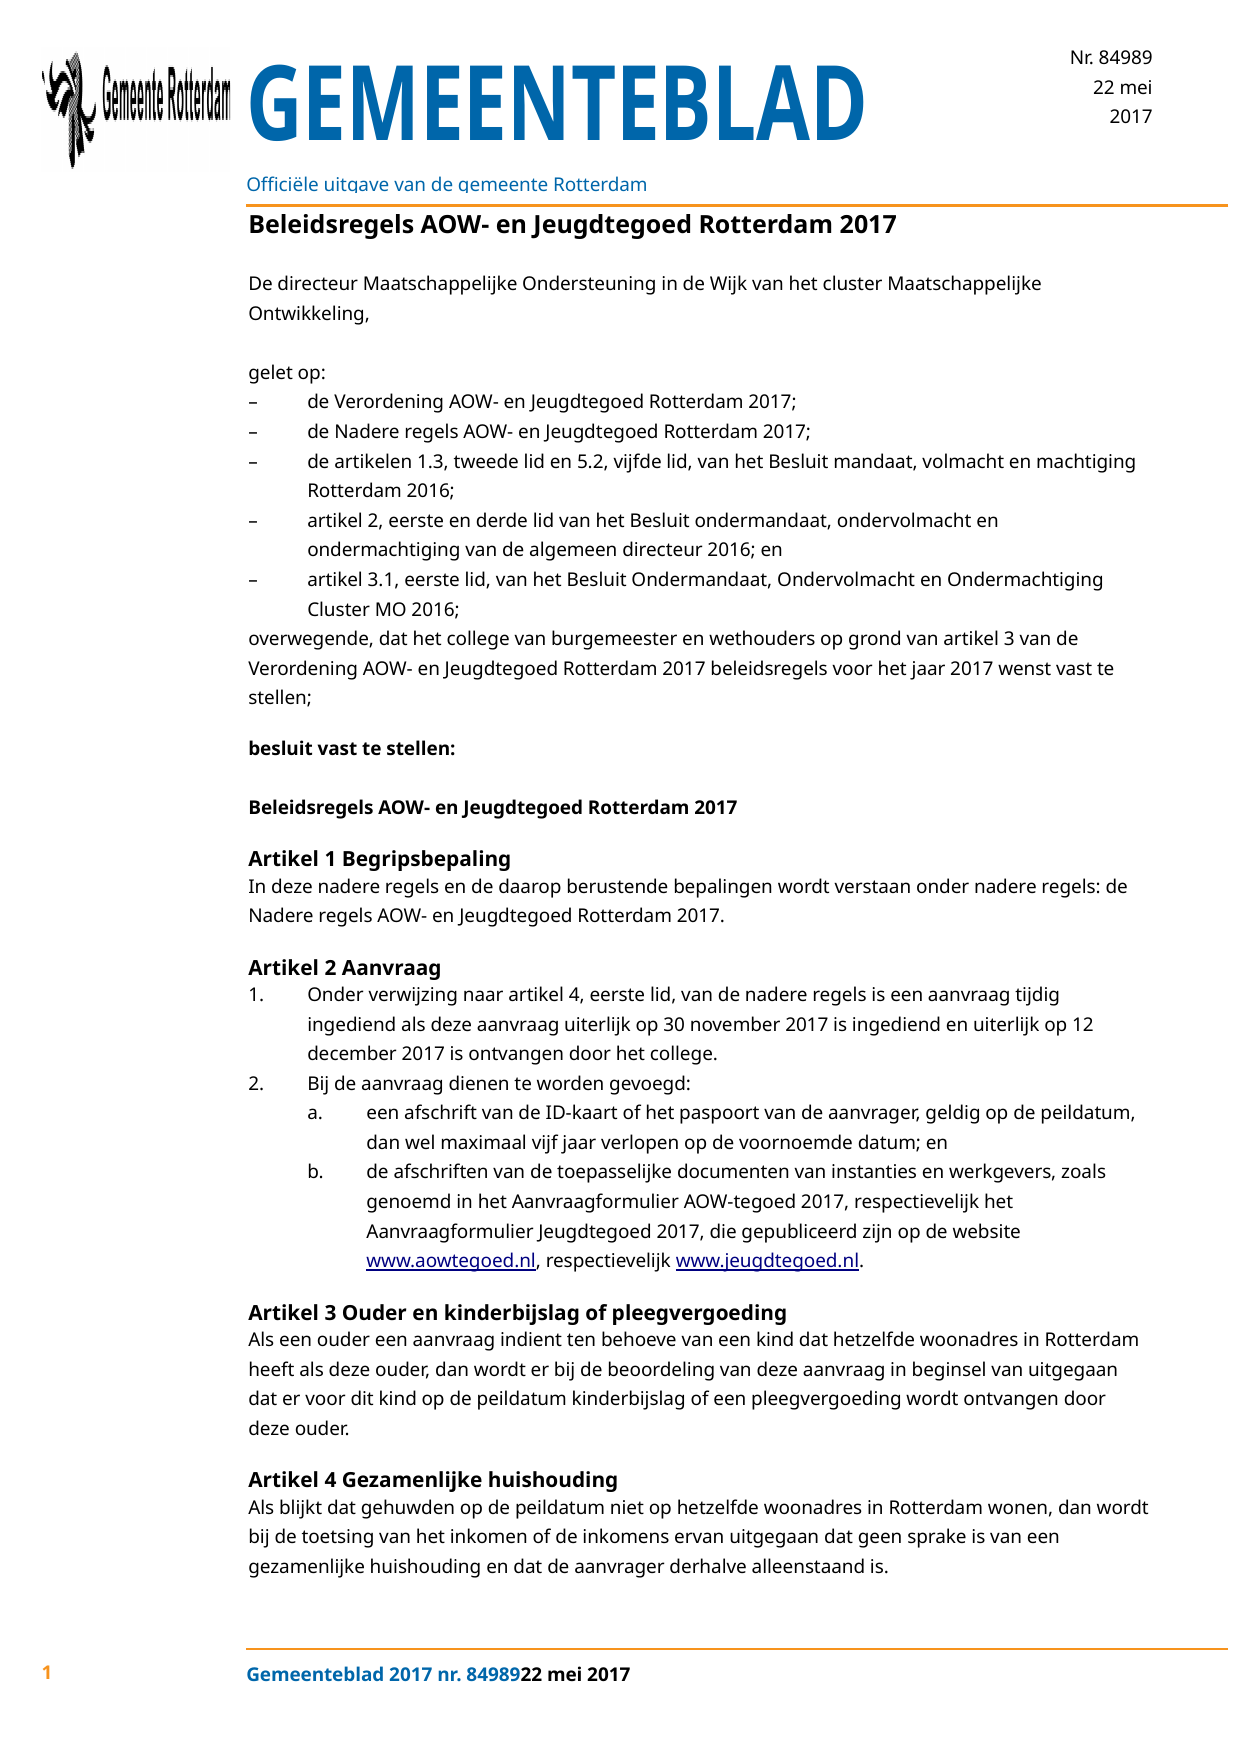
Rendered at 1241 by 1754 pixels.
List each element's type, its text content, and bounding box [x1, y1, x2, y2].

list artikel 2, eerste en derde lid van het Besluit ondermandaat, ondervolmacht en ondermachtiging van de algemeen directeur 2016; en [248, 507, 1152, 562]
text Artikel 4 Gezamenlijke huishouding [248, 1466, 1152, 1494]
text Als een ouder een aanvraag indient ten behoeve van een kind dat hetzelfde woonadres in Rotterdam heeft als deze ouder, dan wordt er bij de beoordeling van deze aanvraag in beginsel van uitgegaan dat er voor dit kind op de peildatum kinderbijslag of een pleegvergoeding wordt ontvangen door deze ouder. [248, 1326, 1152, 1441]
list een afschrift van de ID-kaart of het paspoort van de aanvrager, geldig op de peildatum, dan wel maximaal vijf jaar verlopen op de voornoemde datum; en [307, 1099, 1152, 1155]
list artikel 3.1, eerste lid, van het Besluit Ondermandaat, Ondervolmacht en Ondermachtiging Cluster MO 2016; [248, 566, 1152, 621]
list Bij de aanvraag dienen te worden gevoegd: [248, 1070, 1152, 1096]
text Artikel 1 Begripsbepaling [248, 844, 1152, 873]
list de Nadere regels AOW- en Jeugdtegoed Rotterdam 2017; [248, 418, 1152, 444]
list de afschriften van de toepasselijke documenten van instanties en werkgevers, zoals genoemd in het Aanvraagformulier AOW-tegoed 2017, respectievelijk het Aanvraagformulier Jeugdtegoed 2017, die gepubliceerd zijn op de website www.aowtegoed.nl, respectievelijk www.jeugdtegoed.nl. [307, 1159, 1152, 1273]
text In deze nadere regels en de daarop berustende bepalingen wordt verstaan onder nadere regels: de Nadere regels AOW- en Jeugdtegoed Rotterdam 2017. [248, 873, 1152, 928]
text De directeur Maatschappelijke Ondersteuning in de Wijk van het cluster Maatschappelijke Ontwikkeling, [248, 270, 1152, 326]
text besluit vast te stellen: [248, 735, 1152, 761]
text gelet op: [248, 359, 1152, 385]
text overwegende, dat het college van burgemeester en wethouders op grond van artikel 3 van de Verordening AOW- en Jeugdtegoed Rotterdam 2017 beleidsregels voor het jaar 2017 wenst vast te stellen; [248, 625, 1152, 710]
text Als blijkt dat gehuwden op de peildatum niet op hetzelfde woonadres in Rotterdam wonen, dan wordt bij de toetsing van het inkomen of de inkomens ervan uitgegaan dat geen sprake is van een gezamenlijke huishouding en dat de aanvrager derhalve alleenstaand is. [248, 1494, 1152, 1579]
text Beleidsregels AOW- en Jeugdtegoed Rotterdam 2017 [248, 207, 1152, 241]
list Onder verwijzing naar artikel 4, eerste lid, van de nadere regels is een aanvraag tijdig ingediend als deze aanvraag uiterlijk op 30 november 2017 is ingediend en uiterlijk op 12 december 2017 is ontvangen door het college. [248, 981, 1152, 1066]
text Artikel 2 Aanvraag [248, 953, 1152, 981]
picture [41, 47, 231, 172]
list de artikelen 1.3, tweede lid en 5.2, vijfde lid, van het Besluit mandaat, volmacht en machtiging Rotterdam 2016; [248, 448, 1152, 503]
text Beleidsregels AOW- en Jeugdtegoed Rotterdam 2017 [248, 794, 1152, 820]
list de Verordening AOW- en Jeugdtegoed Rotterdam 2017; [248, 389, 1152, 414]
text Artikel 3 Ouder en kinderbijslag of pleegvergoeding [248, 1298, 1152, 1326]
